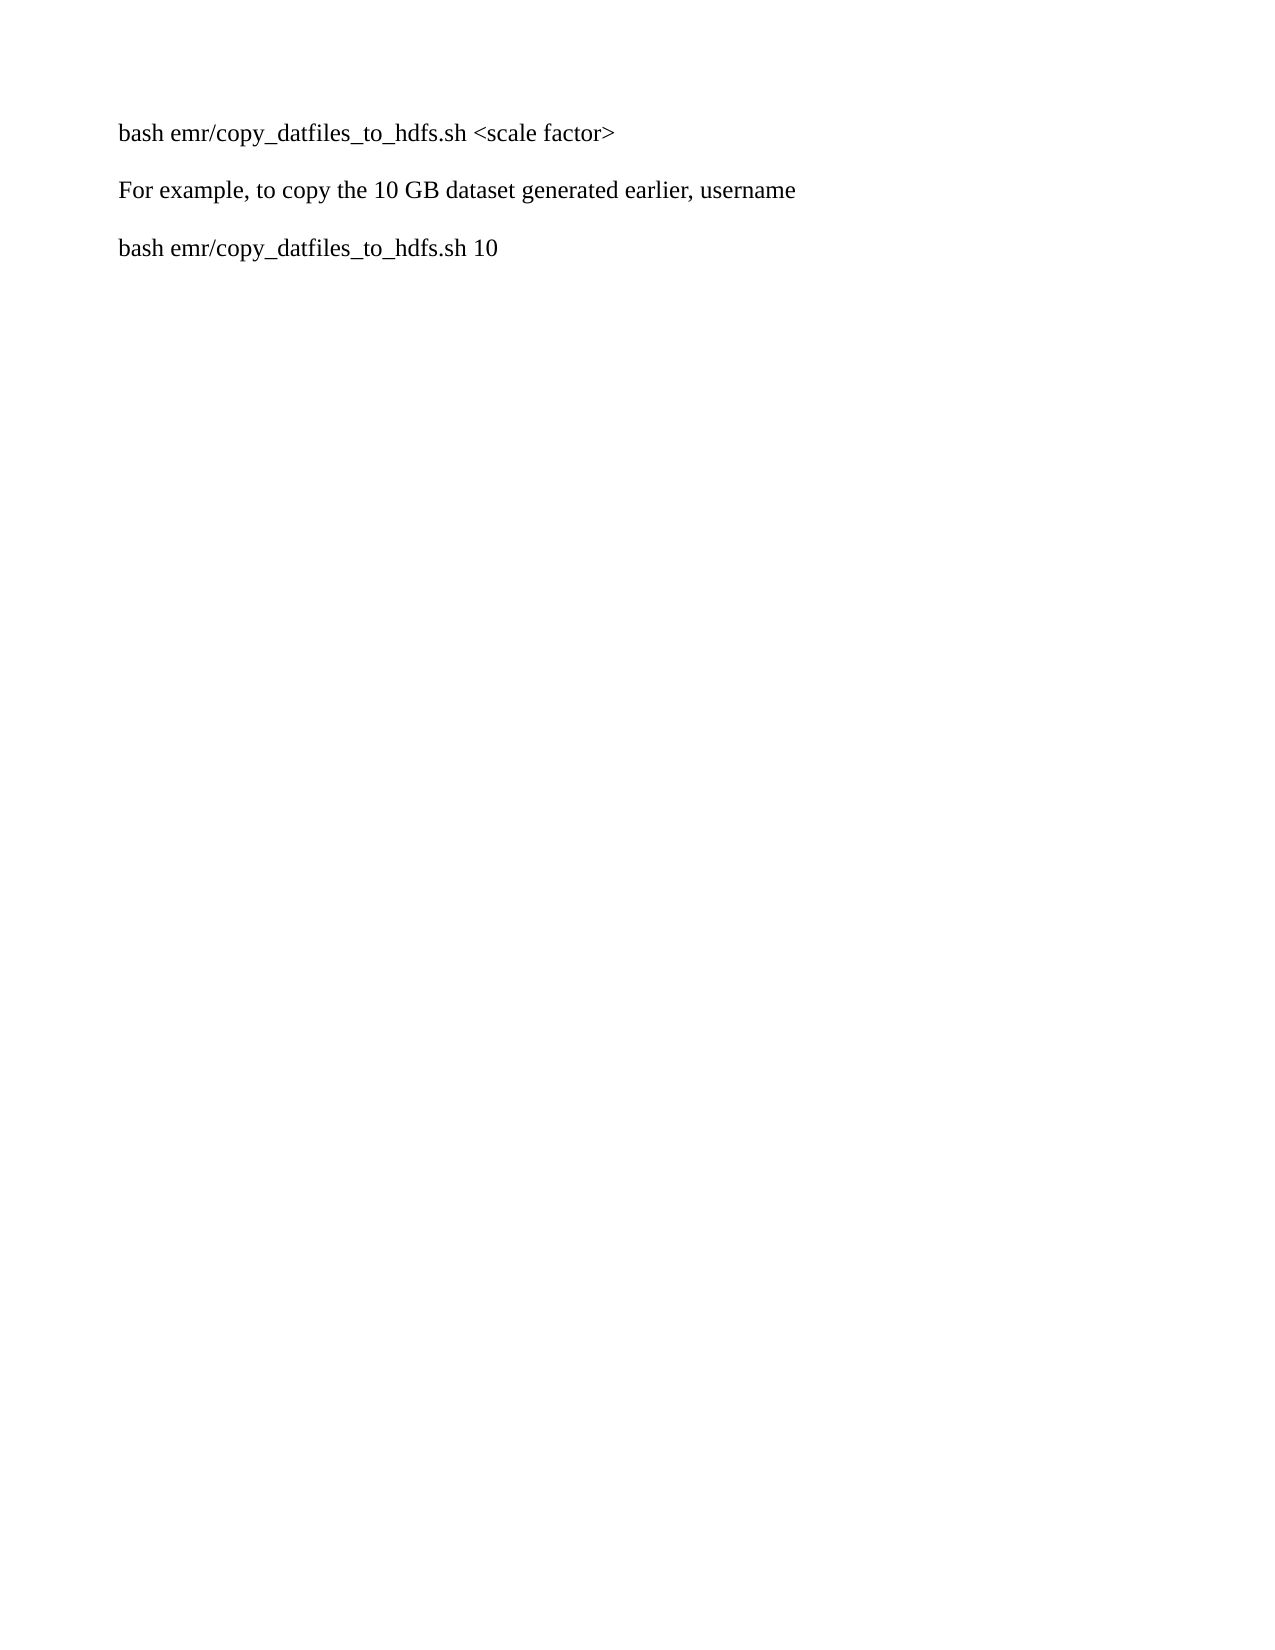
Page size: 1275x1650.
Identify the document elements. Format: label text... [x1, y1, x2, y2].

text bash emr/copy_datfiles_to_hdfs.sh 10 [118, 233, 1157, 262]
text bash emr/copy_datfiles_to_hdfs.sh <scale factor> [118, 118, 1157, 147]
text For example, to copy the 10 GB dataset generated earlier, username [118, 176, 1157, 204]
